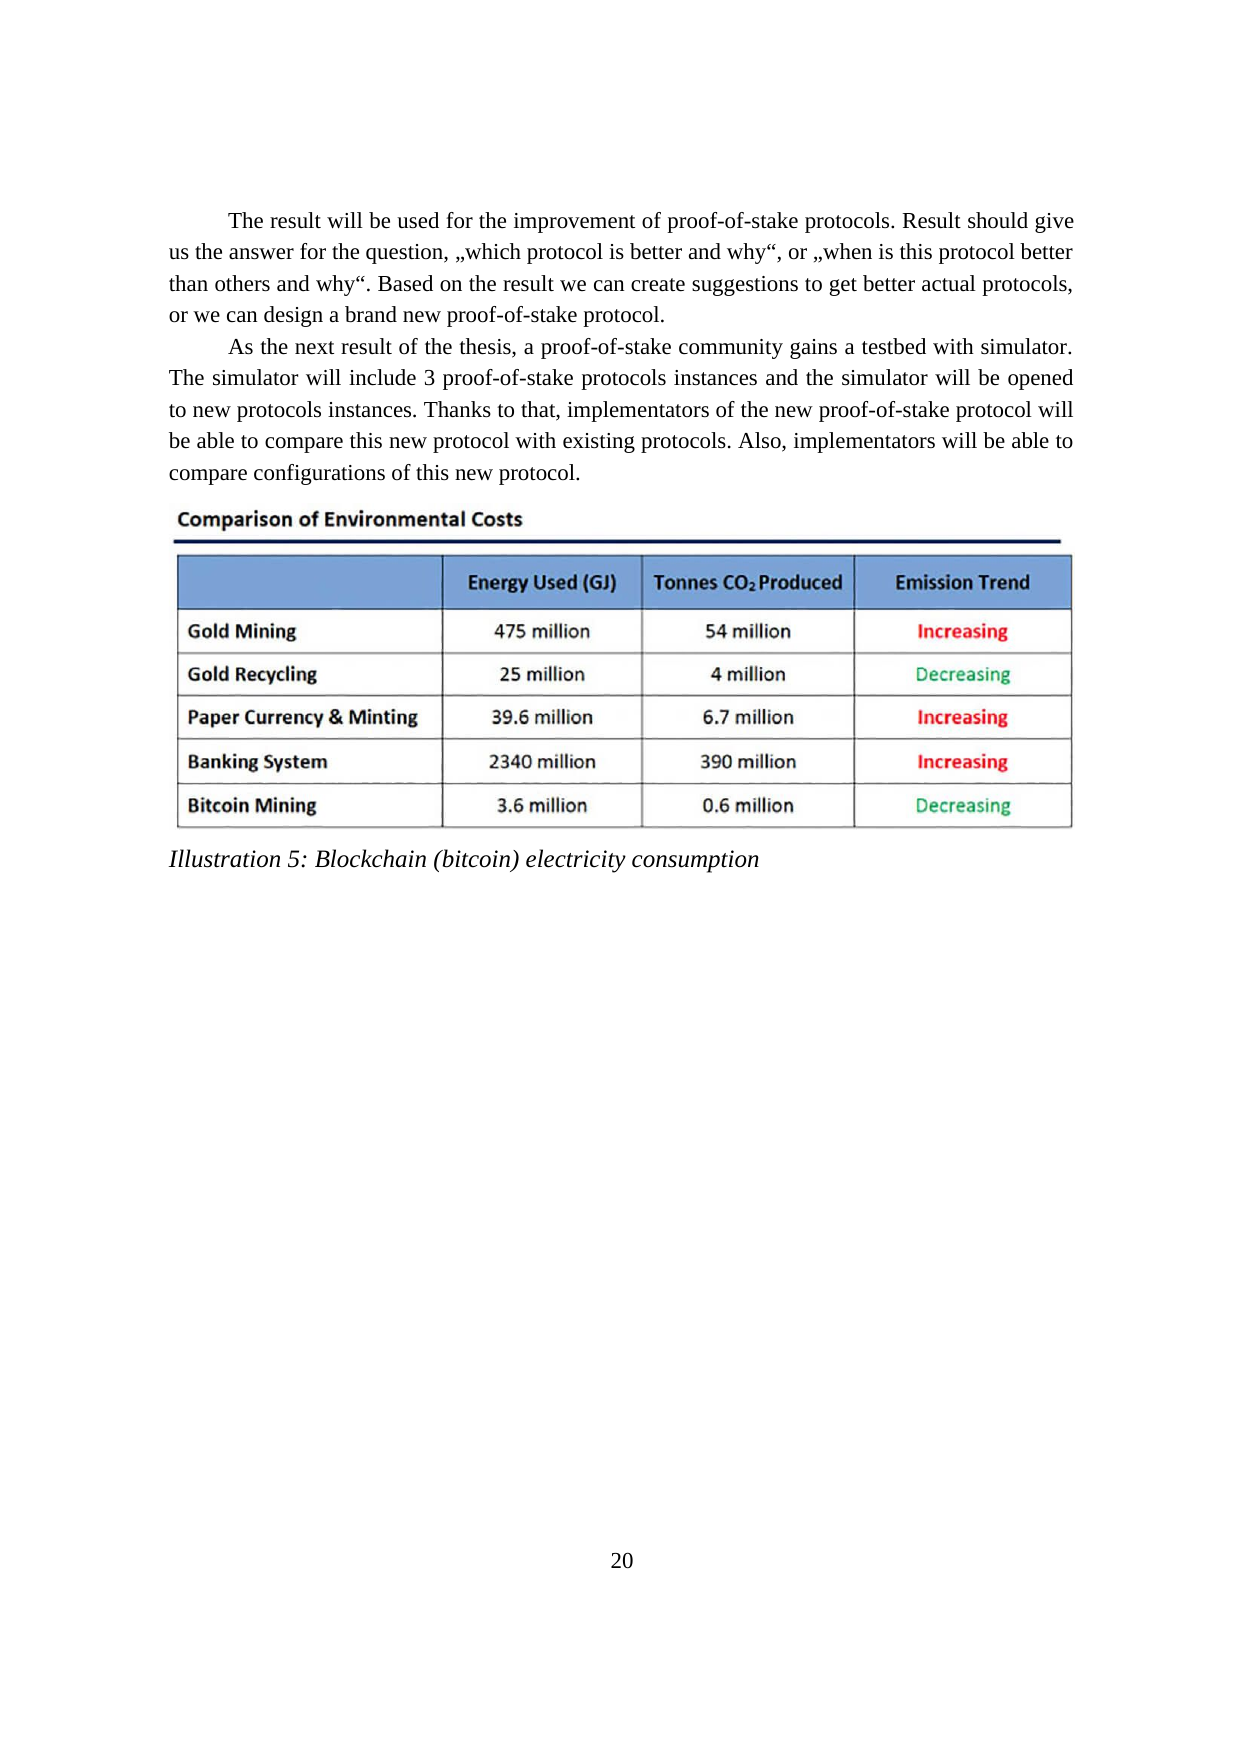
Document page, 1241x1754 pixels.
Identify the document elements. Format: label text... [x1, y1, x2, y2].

picture [168, 503, 1075, 830]
text Illustration 5: Blockchain (bitcoin) electricity consumption [169, 830, 1075, 872]
text As the next result of the thesis, a proof-of-stake community gains a testbed with simulator. The simulator will include 3 proof-of-stake protocols instances and the simulator will be opened to new protocols instances. Thanks to that, implementators of the new proof-of-stake protocol will be able to compare this new protocol with existing protocols. Also, implementators will be able to compare configurations of this new protocol. [169, 333, 1075, 486]
text The result will be used for the improvement of proof-of-stake protocols. Result should give us the answer for the question, „which protocol is better and why“, or „when is this protocol better than others and why“. Based on the result we can create suggestions to get better actual protocols, or we can design a brand new proof-of-stake protocol. [169, 207, 1075, 328]
